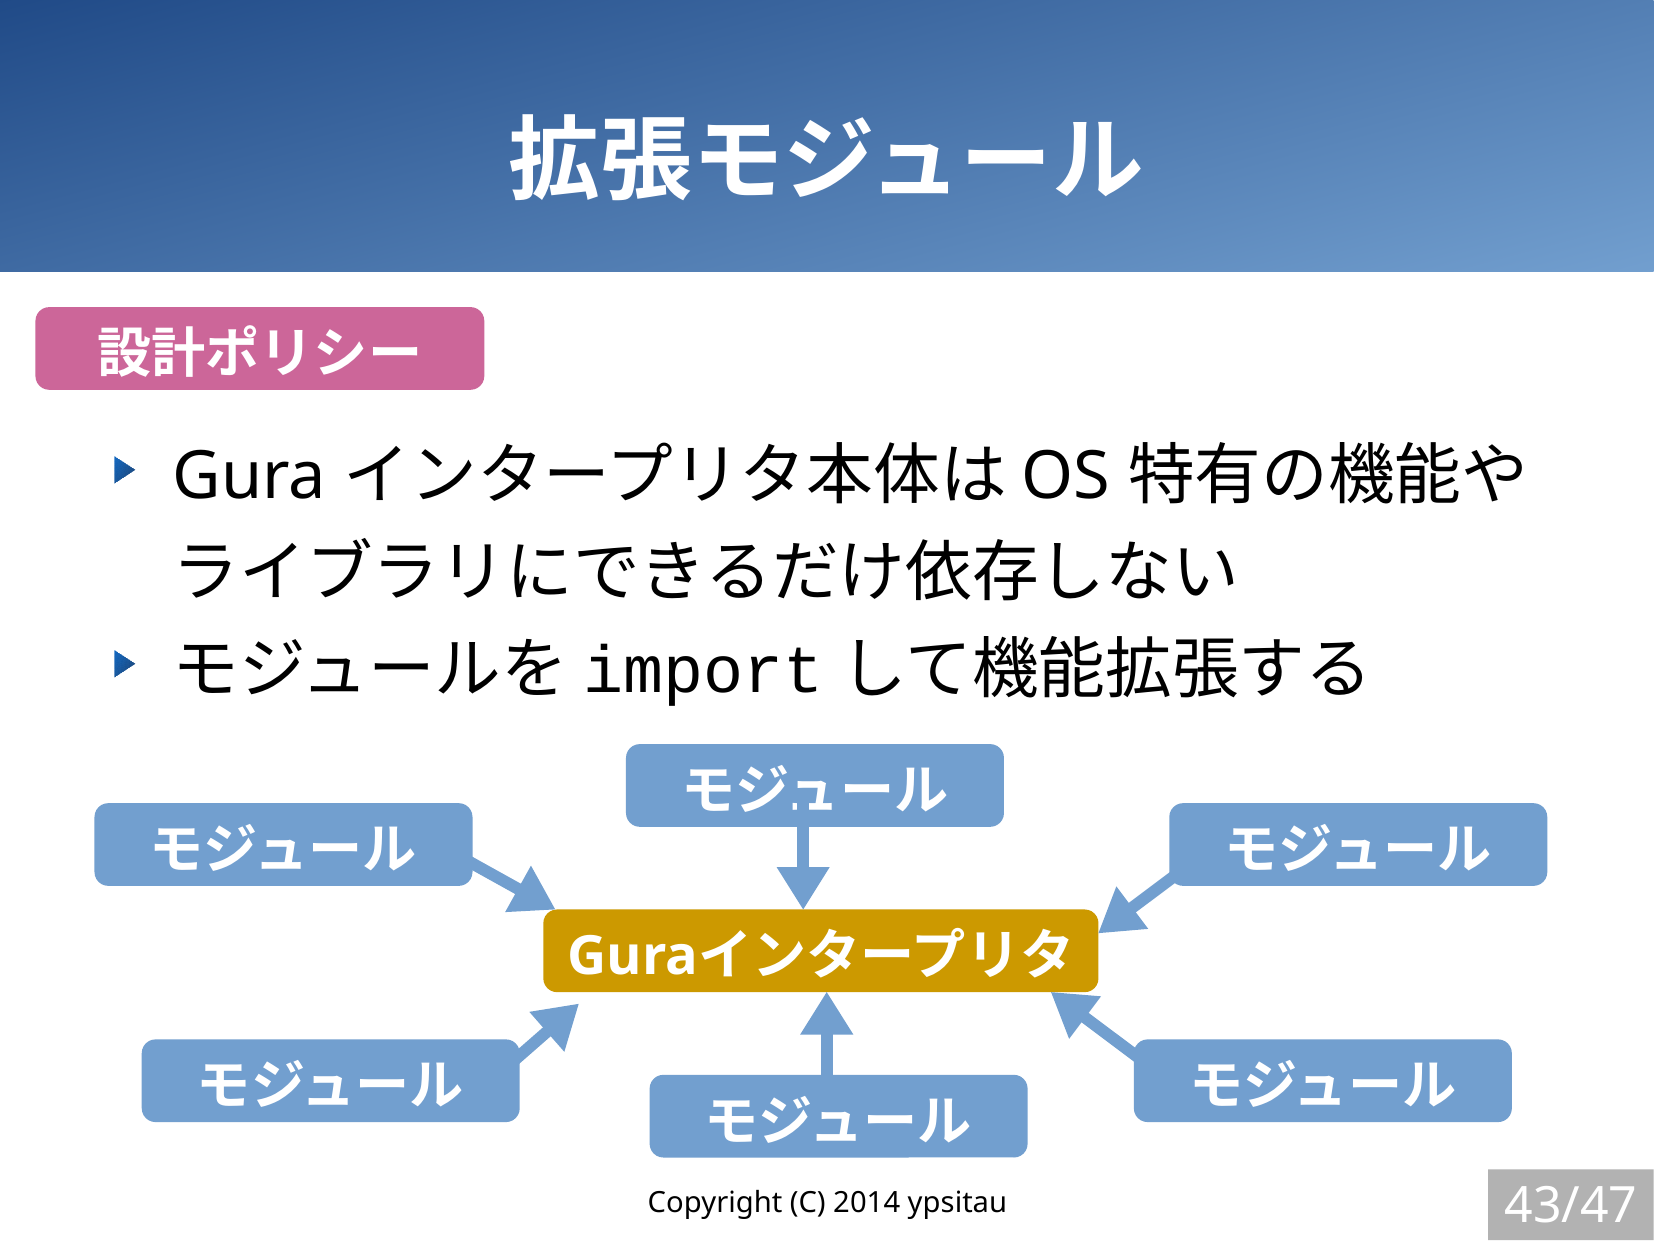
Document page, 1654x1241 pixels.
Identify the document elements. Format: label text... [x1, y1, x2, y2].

text_box モジュール [94, 803, 473, 886]
text_box Guraインタープリタ [543, 909, 1099, 993]
text_box モジュール [141, 1039, 520, 1123]
text_box モジュール [1169, 803, 1548, 886]
title 拡張モジュール [82, 49, 1571, 257]
text_box Gura インタープリタ本体は OS 特有の機能や ライブラリにできるだけ依存しない モジュールを import して機能拡張する [98, 413, 1542, 732]
text_box モジュール [625, 744, 1004, 827]
text_box モジュール [649, 1074, 1028, 1158]
text_box 設計ポリシー [35, 307, 485, 390]
text_box モジュール [1133, 1039, 1512, 1123]
